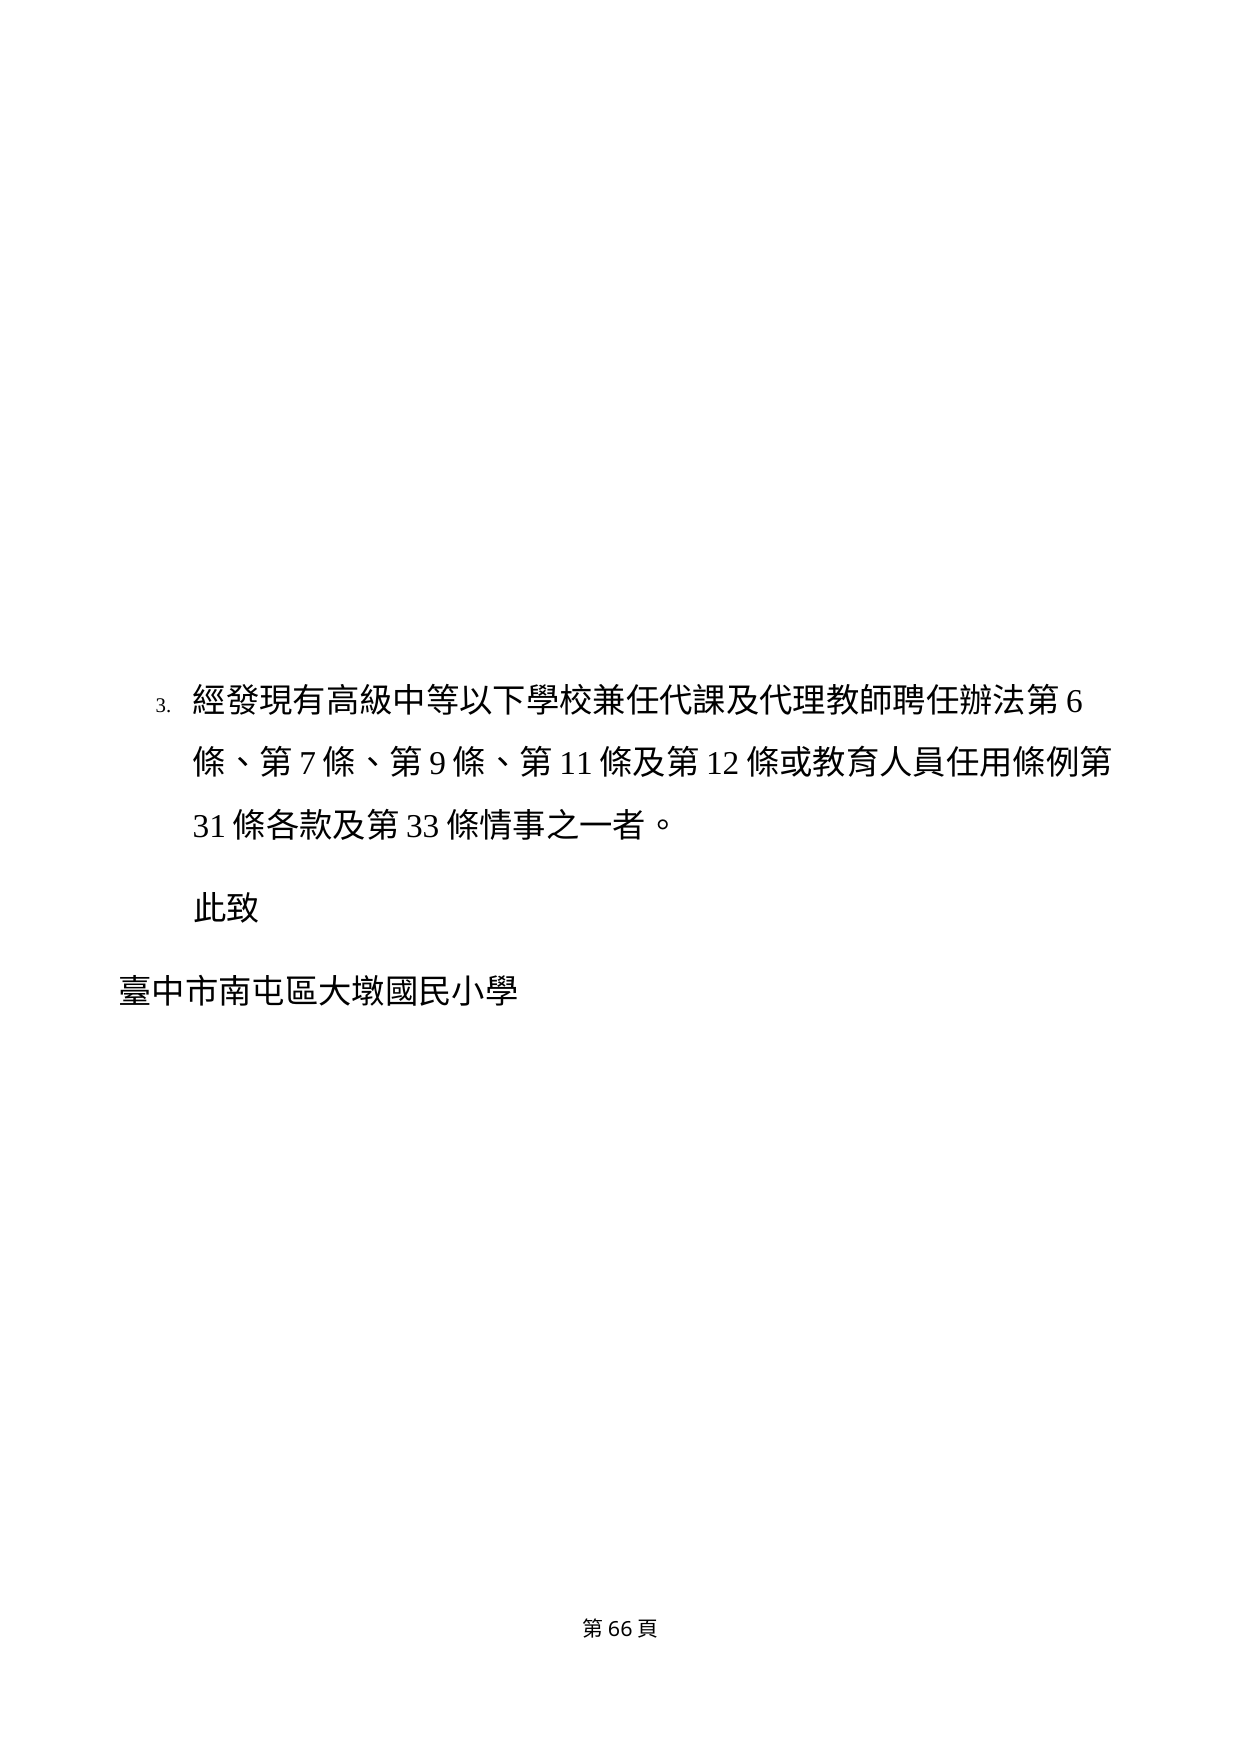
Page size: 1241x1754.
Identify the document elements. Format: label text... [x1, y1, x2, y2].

text 臺中市南屯區大墩國民小學 [118, 947, 1122, 1010]
list 經發現有高級中等以下學校兼任代課及代理教師聘任辦法第6條、第7條、第9條、第11條及第12條或教育人員任用條例第31條各款及第33條情事之一者。 [155, 656, 1122, 843]
text 此致 [118, 864, 1122, 927]
